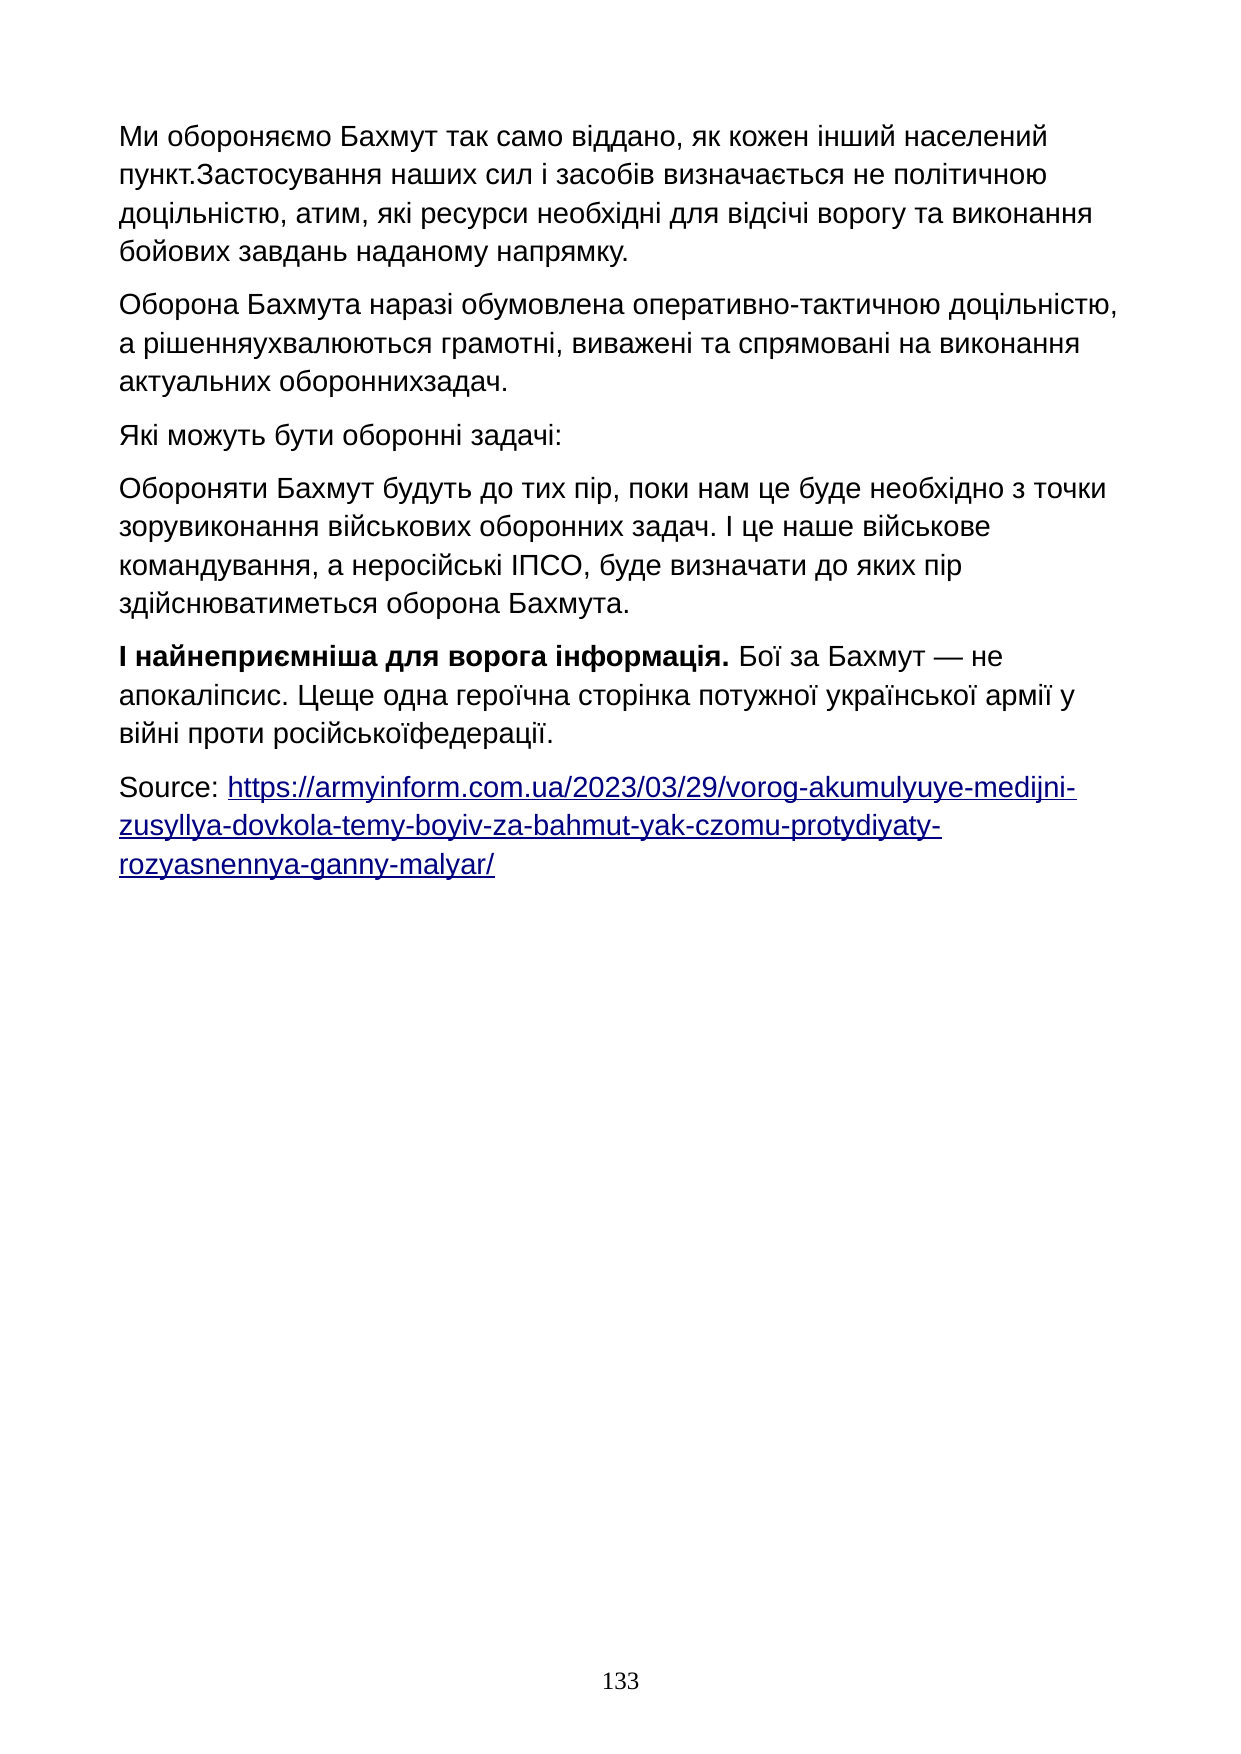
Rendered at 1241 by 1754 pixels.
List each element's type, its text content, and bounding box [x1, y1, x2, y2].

text Source: https://armyinform.com.ua/2023/03/29/vorog-akumulyuye-medijni-zusyllya-dovkola-temy-boyiv-za-bahmut-yak-czomu-protydiyaty-rozyasnennya-ganny-malyar/ [118, 769, 1122, 880]
text Обороняти Бахмут будуть до тих пір, поки нам це буде необхідно з точки зорувиконання військових оборонних задач. І це наше військове командування, а неросійські ІПСО, буде визначати до яких пір здійснюватиметься оборона Бахмута. [118, 471, 1122, 620]
text Які можуть бути оборонні задачі: [118, 417, 1122, 451]
text Оборона Бахмута наразі обумовлена оперативно-тактичною доцільністю, а рішенняухвалюються грамотні, виважені та спрямовані на виконання актуальних обороннихзадач. [118, 287, 1122, 398]
text І найнеприємніша для ворога інформація. Бої за Бахмут — не апокаліпсис. Цеще одна героїчна сторінка потужної української армії у війні проти російськоїфедерації. [118, 639, 1122, 750]
text Ми обороняємо Бахмут так само віддано, як кожен інший населений пункт.Застосування наших сил і засобів визначається не політичною доцільністю, атим, які ресурси необхідні для відсічі ворогу та виконання бойових завдань наданому напрямку. [118, 118, 1122, 268]
